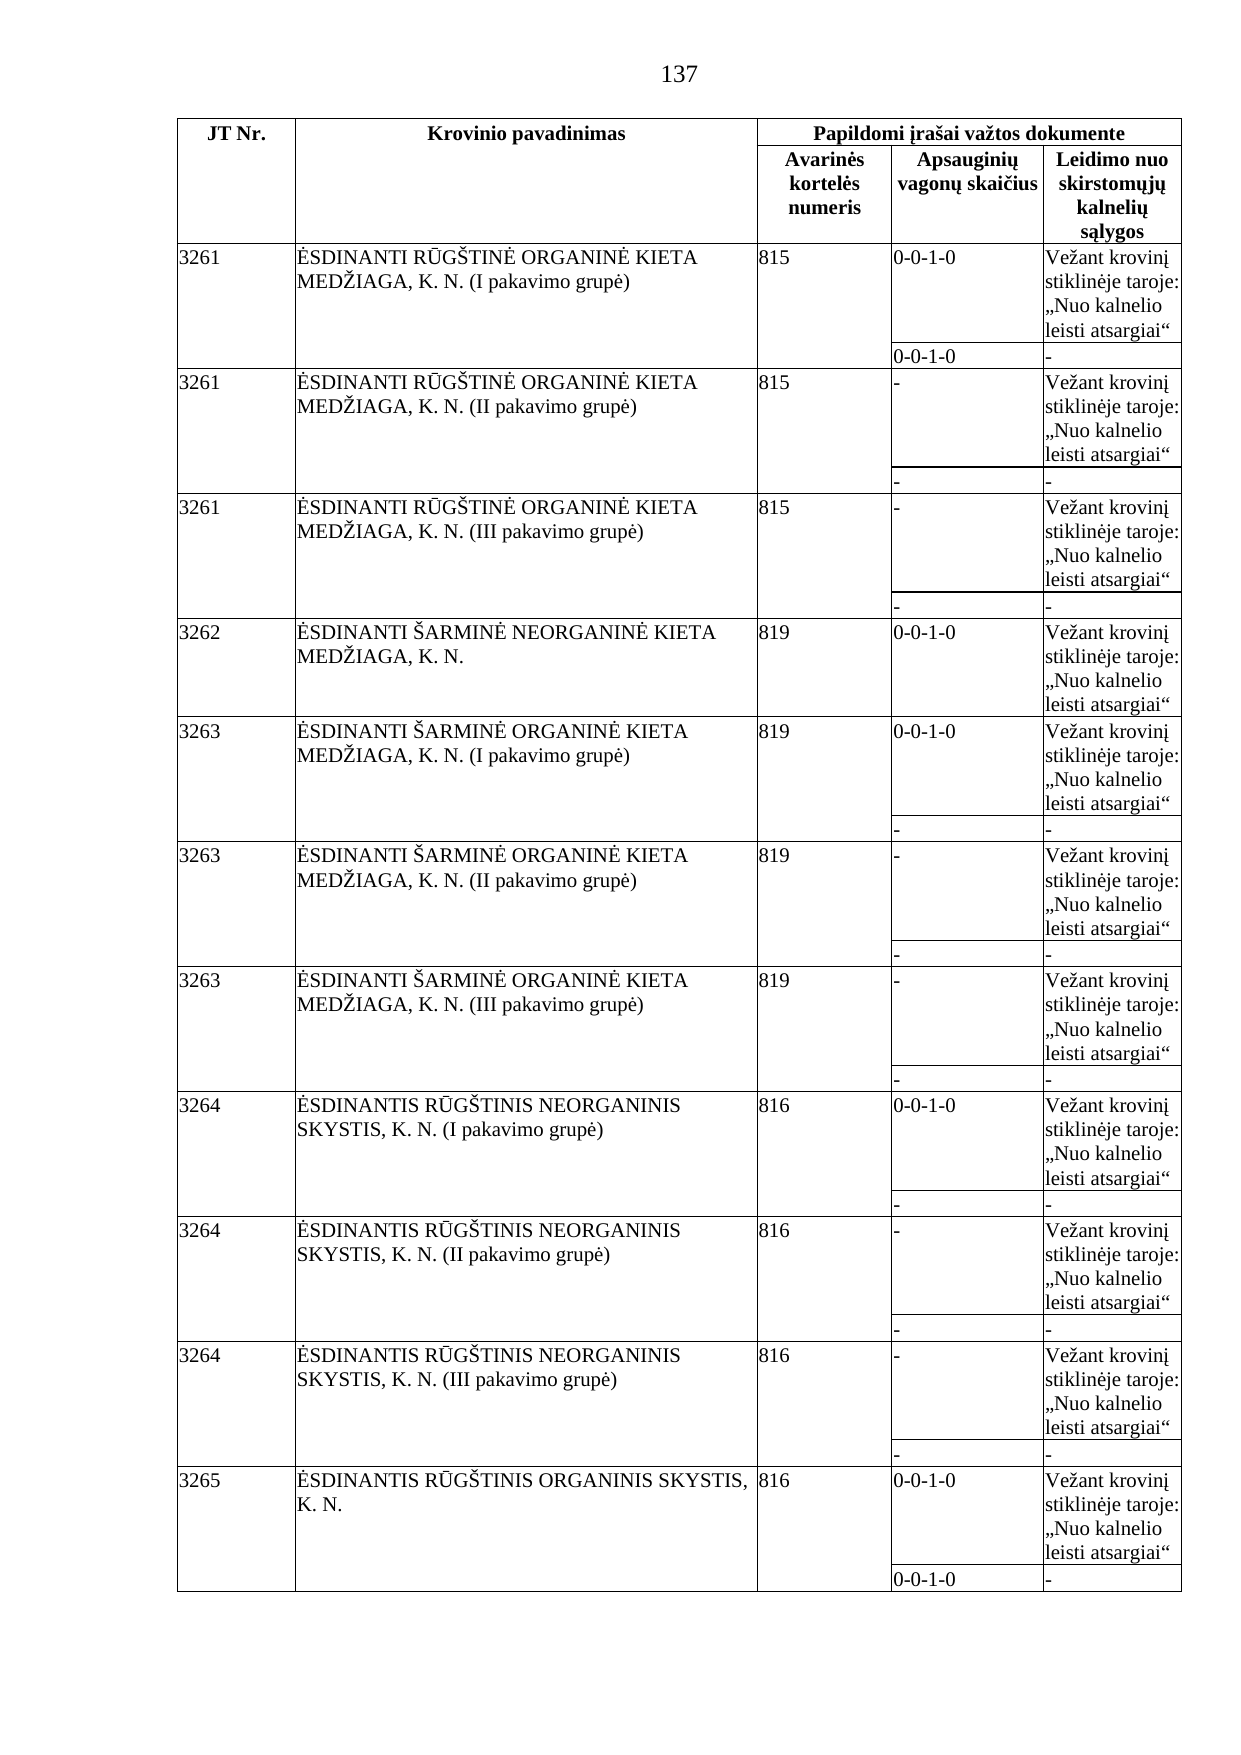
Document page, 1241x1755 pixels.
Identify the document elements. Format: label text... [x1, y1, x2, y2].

table_cell 0-0-1-0 [892, 244, 1043, 342]
table_cell 816 [758, 1467, 891, 1591]
table_cell - [892, 967, 1043, 1064]
table_cell - [892, 593, 1043, 618]
table_cell 3265 [178, 1467, 295, 1591]
table_cell - [1044, 1565, 1181, 1591]
table_cell - [1044, 816, 1181, 841]
table_cell Vežant krovinį stiklinėje taroje: „Nuo kalnelio leisti atsargiai“ [1044, 1092, 1181, 1189]
table_cell ĖSDINANTI ŠARMINĖ ORGANINĖ KIETA MEDŽIAGA, K. N. (II pakavimo grupė) [296, 842, 757, 966]
table_cell - [1044, 593, 1181, 618]
table_cell 3261 [178, 244, 295, 368]
table_cell Vežant krovinį stiklinėje taroje: „Nuo kalnelio leisti atsargiai“ [1044, 717, 1181, 815]
table_cell ĖSDINANTIS RŪGŠTINIS ORGANINIS SKYSTIS, K. N. [296, 1467, 757, 1591]
table_cell 819 [758, 967, 891, 1091]
table_cell ĖSDINANTI RŪGŠTINĖ ORGANINĖ KIETA MEDŽIAGA, K. N. (III pakavimo grupė) [296, 494, 757, 618]
table_header Krovinio pavadinimas [296, 119, 757, 243]
table_cell 816 [758, 1092, 891, 1216]
table_cell - [1044, 1440, 1181, 1466]
table_cell 3264 [178, 1217, 295, 1341]
table_cell - [1044, 343, 1181, 368]
table_cell 3261 [178, 494, 295, 618]
table_cell 0-0-1-0 [892, 343, 1043, 368]
table_cell Vežant krovinį stiklinėje taroje: „Nuo kalnelio leisti atsargiai“ [1044, 619, 1181, 716]
table_cell 3264 [178, 1092, 295, 1216]
table_cell - [892, 468, 1043, 493]
table_cell ĖSDINANTI ŠARMINĖ NEORGANINĖ KIETA MEDŽIAGA, K. N. [296, 619, 757, 716]
table_cell 0-0-1-0 [892, 1565, 1043, 1591]
table_cell 0-0-1-0 [892, 1092, 1043, 1189]
table_header JT Nr. [178, 119, 295, 243]
table_cell ĖSDINANTI ŠARMINĖ ORGANINĖ KIETA MEDŽIAGA, K. N. (III pakavimo grupė) [296, 967, 757, 1091]
table_cell - [1044, 468, 1181, 493]
table_cell Vežant krovinį stiklinėje taroje: „Nuo kalnelio leisti atsargiai“ [1044, 494, 1181, 591]
table_cell 815 [758, 369, 891, 493]
table_cell 3264 [178, 1342, 295, 1466]
table_cell ĖSDINANTI RŪGŠTINĖ ORGANINĖ KIETA MEDŽIAGA, K. N. (I pakavimo grupė) [296, 244, 757, 368]
table_cell - [892, 1440, 1043, 1466]
table_cell ĖSDINANTIS RŪGŠTINIS NEORGANINIS SKYSTIS, K. N. (II pakavimo grupė) [296, 1217, 757, 1341]
table_cell 3262 [178, 619, 295, 716]
table_cell - [892, 1315, 1043, 1341]
table_cell Vežant krovinį stiklinėje taroje: „Nuo kalnelio leisti atsargiai“ [1044, 967, 1181, 1064]
table_header Papildomi įrašai važtos dokumente [758, 119, 1181, 144]
table_cell - [892, 369, 1043, 466]
table_cell - [1044, 1066, 1181, 1091]
table_cell - [892, 816, 1043, 841]
table_cell ĖSDINANTI ŠARMINĖ ORGANINĖ KIETA MEDŽIAGA, K. N. (I pakavimo grupė) [296, 717, 757, 841]
table_cell 3263 [178, 717, 295, 841]
table_cell - [1044, 941, 1181, 966]
table_cell Vežant krovinį stiklinėje taroje: „Nuo kalnelio leisti atsargiai“ [1044, 842, 1181, 940]
table_cell Apsauginių vagonų skaičius [892, 146, 1043, 243]
table_cell - [892, 494, 1043, 591]
table_cell Vežant krovinį stiklinėje taroje: „Nuo kalnelio leisti atsargiai“ [1044, 1217, 1181, 1314]
table_cell 3263 [178, 842, 295, 966]
table_cell 0-0-1-0 [892, 1467, 1043, 1564]
table_cell Vežant krovinį stiklinėje taroje: „Nuo kalnelio leisti atsargiai“ [1044, 1467, 1181, 1564]
table_cell Leidimo nuo skirstomųjų kalnelių sąlygos [1044, 146, 1181, 243]
table_cell 816 [758, 1217, 891, 1341]
table_cell 819 [758, 619, 891, 716]
table_cell - [892, 1191, 1043, 1216]
table_cell - [892, 941, 1043, 966]
table_cell ĖSDINANTIS RŪGŠTINIS NEORGANINIS SKYSTIS, K. N. (III pakavimo grupė) [296, 1342, 757, 1466]
table_cell - [892, 1342, 1043, 1439]
table_cell 3263 [178, 967, 295, 1091]
table_cell Vežant krovinį stiklinėje taroje: „Nuo kalnelio leisti atsargiai“ [1044, 369, 1181, 466]
table_cell - [1044, 1315, 1181, 1341]
table_cell 0-0-1-0 [892, 619, 1043, 716]
table_cell Vežant krovinį stiklinėje taroje: „Nuo kalnelio leisti atsargiai“ [1044, 244, 1181, 342]
table_cell - [892, 1066, 1043, 1091]
table_cell 819 [758, 842, 891, 966]
table_cell - [892, 842, 1043, 940]
table_cell 819 [758, 717, 891, 841]
table_cell Vežant krovinį stiklinėje taroje: „Nuo kalnelio leisti atsargiai“ [1044, 1342, 1181, 1439]
table_cell ĖSDINANTIS RŪGŠTINIS NEORGANINIS SKYSTIS, K. N. (I pakavimo grupė) [296, 1092, 757, 1216]
table_cell 3261 [178, 369, 295, 493]
table_cell 0-0-1-0 [892, 717, 1043, 815]
table_cell Avarinės kortelės numeris [758, 146, 891, 243]
table_cell - [892, 1217, 1043, 1314]
table_cell 815 [758, 494, 891, 618]
table_cell 816 [758, 1342, 891, 1466]
table_cell 815 [758, 244, 891, 368]
table_cell - [1044, 1191, 1181, 1216]
table_cell ĖSDINANTI RŪGŠTINĖ ORGANINĖ KIETA MEDŽIAGA, K. N. (II pakavimo grupė) [296, 369, 757, 493]
